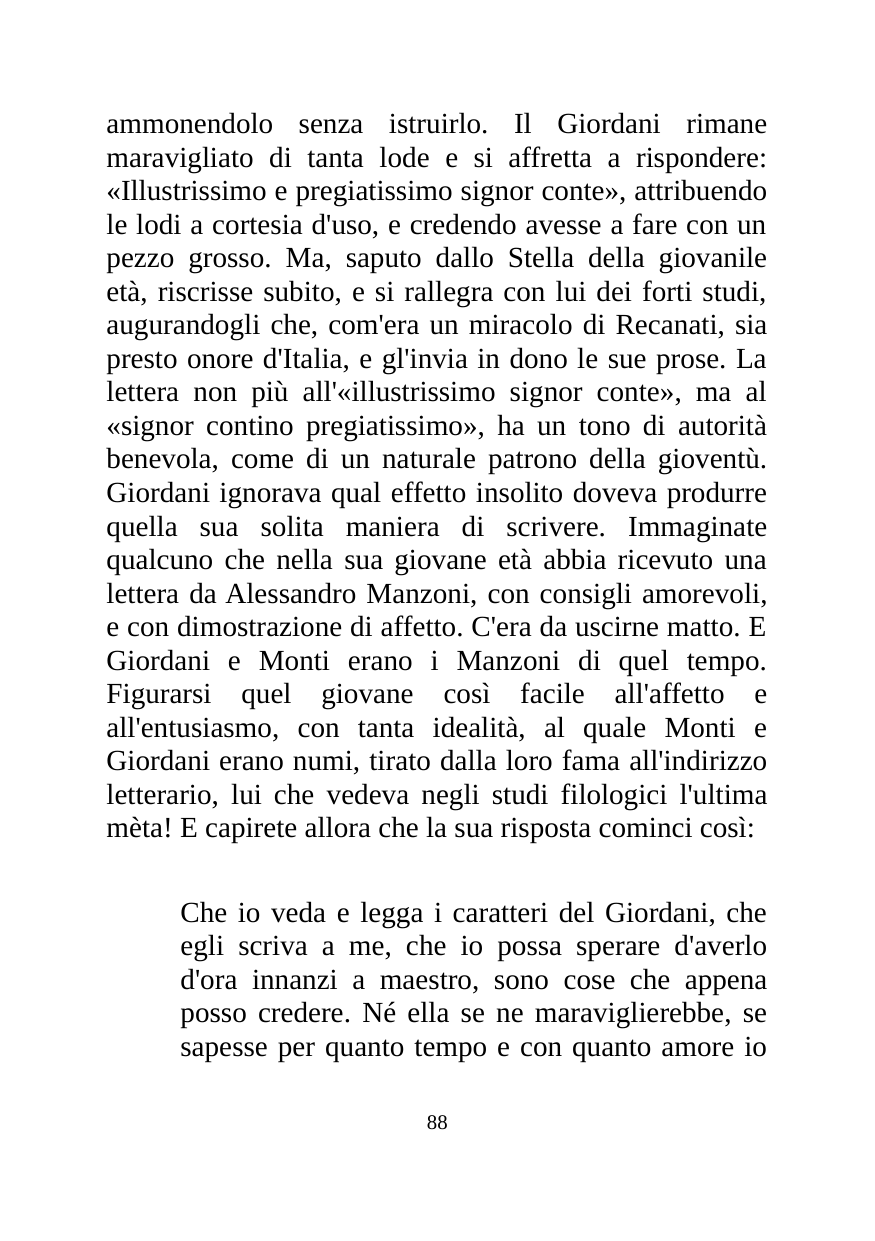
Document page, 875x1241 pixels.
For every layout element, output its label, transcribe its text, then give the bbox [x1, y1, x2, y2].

text Che io veda e legga i caratteri del Giordani, che egli scriva a me, che io possa sperare d'averlo d'ora innanzi a maestro, sono cose che appena posso credere. Né ella se ne maraviglierebbe, se sapesse per quanto tempo e con quanto amore io [180, 895, 768, 1062]
text ammonendolo senza istruirlo. Il Giordani rimane maravigliato di tanta lode e si affretta a rispondere: «Illustrissimo e pregiatissimo signor conte», attribuendo le lodi a cortesia d'uso, e credendo avesse a fare con un pezzo grosso. Ma, saputo dallo Stella della giovanile età, riscrisse subito, e si rallegra con lui dei forti studi, augurandogli che, com'era un miracolo di Recanati, sia presto onore d'Italia, e gl'invia in dono le sue prose. La lettera non più all'«illustrissimo signor conte», ma al «signor contino pregiatissimo», ha un tono di autorità benevola, come di un naturale patrono della gioventù. Giordani ignorava qual effetto insolito doveva produrre quella sua solita maniera di scrivere. Immaginate qualcuno che nella sua giovane età abbia ricevuto una lettera da Alessandro Manzoni, con consigli amorevoli, e con dimostrazione di affetto. C'era da uscirne matto. E Giordani e Monti erano i Manzoni di quel tempo. Figurarsi quel giovane così facile all'affetto e all'entusiasmo, con tanta idealità, al quale Monti e Giordani erano numi, tirato dalla loro fama all'indirizzo letterario, lui che vedeva negli studi filologici l'ultima mèta! E capirete allora che la sua risposta cominci così: [106, 106, 768, 844]
